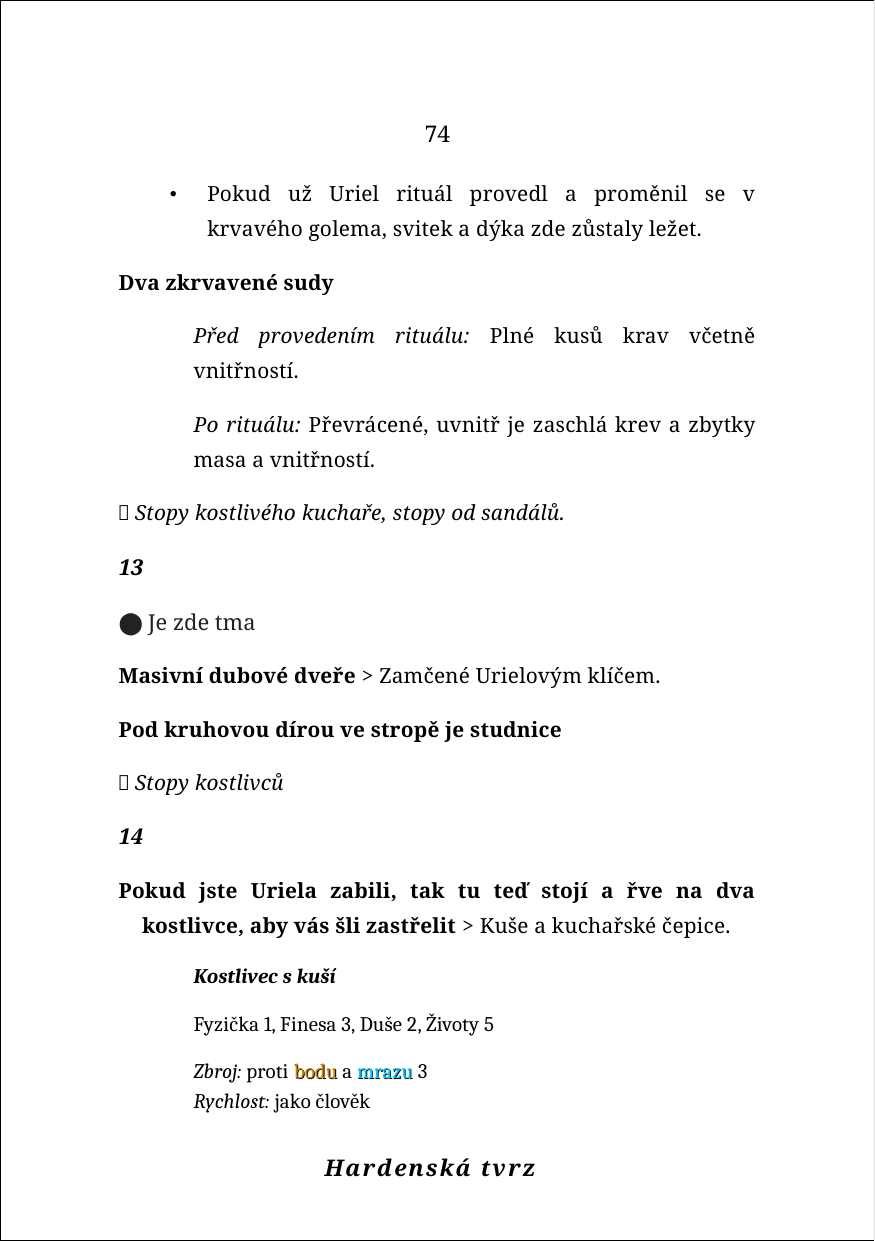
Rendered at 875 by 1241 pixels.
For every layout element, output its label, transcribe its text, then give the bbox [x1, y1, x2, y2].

text Dva zkrvavené sudy [118, 268, 756, 296]
text 👣 Stopy kostlivců [118, 768, 756, 796]
text 14 [118, 821, 756, 851]
text Masivní dubové dveře > Zamčené Urielovým klíčem. [118, 661, 756, 690]
list Po rituálu: Převrácené, uvnitř je zaschlá krev a zbytky masa a vnitřností. [156, 410, 756, 474]
text Pokud jste Uriela zabili, tak tu teď stojí a řve na dva kostlivce, aby vás šli zastřelit > Kuše a kuchařské čepice. [118, 876, 756, 940]
text 👣 Stopy kostlivého kuchaře, stopy od sandálů. [118, 498, 756, 527]
list Před provedením rituálu: Plné kusů krav včetně vnitřností. [156, 321, 756, 385]
list Kostlivec s kuší [156, 965, 756, 989]
list Zbroj: proti bodu a⁠ mrazu 3 [156, 1060, 756, 1084]
text Pod kruhovou dírou ve stropě je studnice [118, 715, 756, 743]
list Pokud už Uriel rituál provedl a proměnil se v krvavého golema, svitek a dýka zde zůstaly ležet. [169, 179, 756, 243]
list Fyzička 1, Finesa 3, Duše 2, Životy 5 [156, 1012, 756, 1036]
text ⬤ Je zde tma [118, 607, 756, 636]
text 13 [118, 552, 756, 581]
list Rychlost: jako člověk [156, 1090, 756, 1114]
